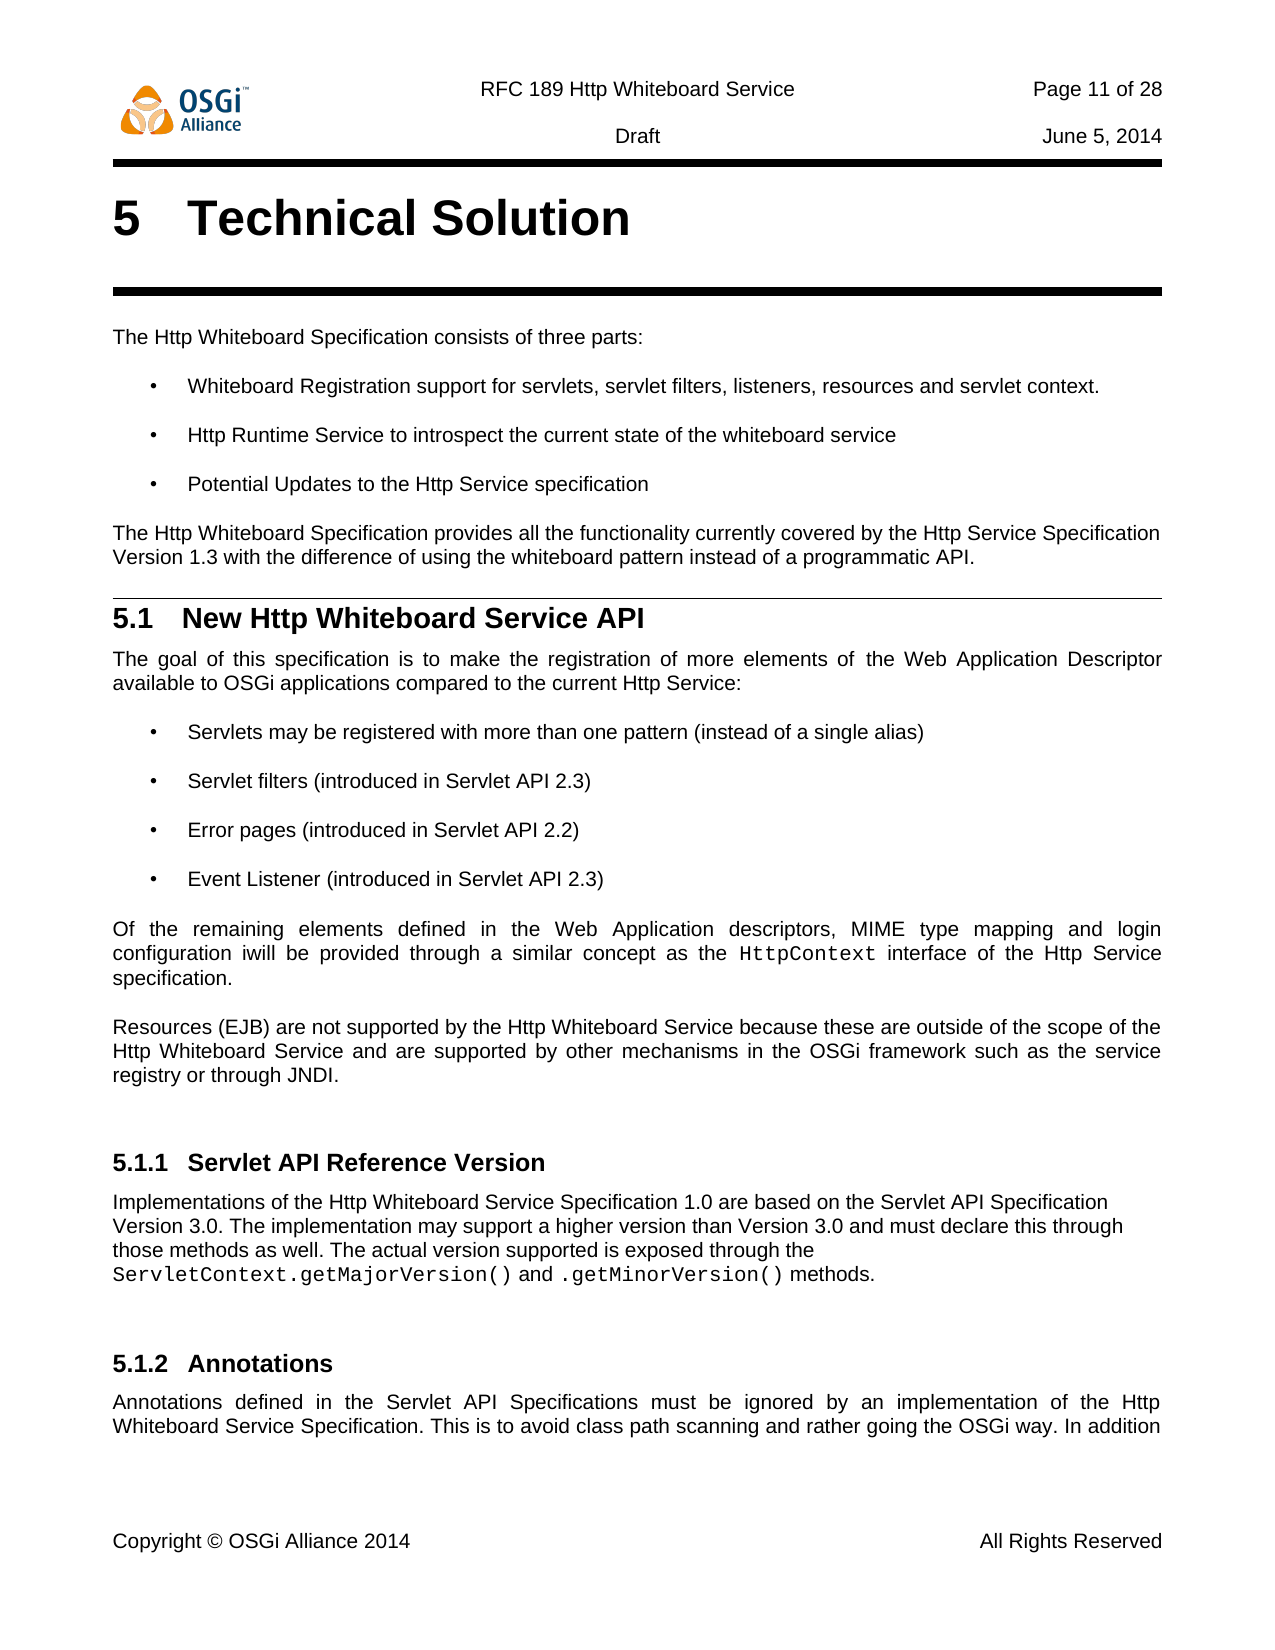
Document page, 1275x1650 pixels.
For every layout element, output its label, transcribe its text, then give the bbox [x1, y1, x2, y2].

list Event Listener (introduced in Servlet API 2.3) [150, 867, 1162, 891]
list Servlet filters (introduced in Servlet API 2.3) [150, 769, 1162, 793]
subtitle New Http Whiteboard Service API [112, 599, 1162, 635]
subtitle Servlet API Reference Version [112, 1148, 1162, 1177]
text Of the remaining elements defined in the Web Application descriptors, MIME type mapping and login configuration iwill be provided through a similar concept as the HttpContext interface of the Http Service specification. [112, 916, 1162, 990]
subtitle Annotations [112, 1349, 1162, 1378]
text Resources (EJB) are not supported by the Http Whiteboard Service because these are outside of the scope of the Http Whiteboard Service and are supported by other mechanisms in the OSGi framework such as the service registry or through JNDI. [112, 1015, 1162, 1087]
subtitle Technical Solution [112, 160, 1162, 296]
text The Http Whiteboard Specification consists of three parts: [112, 325, 1162, 349]
text Annotations defined in the Servlet API Specifications must be ignored by an implementation of the Http Whiteboard Service Specification. This is to avoid class path scanning and rather going the OSGi way. In addition [112, 1390, 1162, 1438]
list Potential Updates to the Http Service specification [150, 472, 1162, 496]
list Http Runtime Service to introspect the current state of the whiteboard service [150, 423, 1162, 447]
list Error pages (introduced in Servlet API 2.2) [150, 818, 1162, 842]
text The Http Whiteboard Specification provides all the functionality currently covered by the Http Service Specification Version 1.3 with the difference of using the whiteboard pattern instead of a programmatic API. [112, 521, 1162, 569]
list Servlets may be registered with more than one pattern (instead of a single alias) [150, 720, 1162, 744]
list Whiteboard Registration support for servlets, servlet filters, listeners, resources and servlet context. [150, 374, 1162, 398]
text Implementations of the Http Whiteboard Service Specification 1.0 are based on the Servlet API Specification Version 3.0. The implementation may support a higher version than Version 3.0 and must declare this through those methods as well. The actual version supported is exposed through the ServletContext.getMajorVersion() and .getMinorVersion() methods. [112, 1190, 1162, 1287]
text The goal of this specification is to make the registration of more elements of the Web Application Descriptor available to OSGi applications compared to the current Http Service: [112, 647, 1162, 695]
picture [113, 78, 257, 142]
